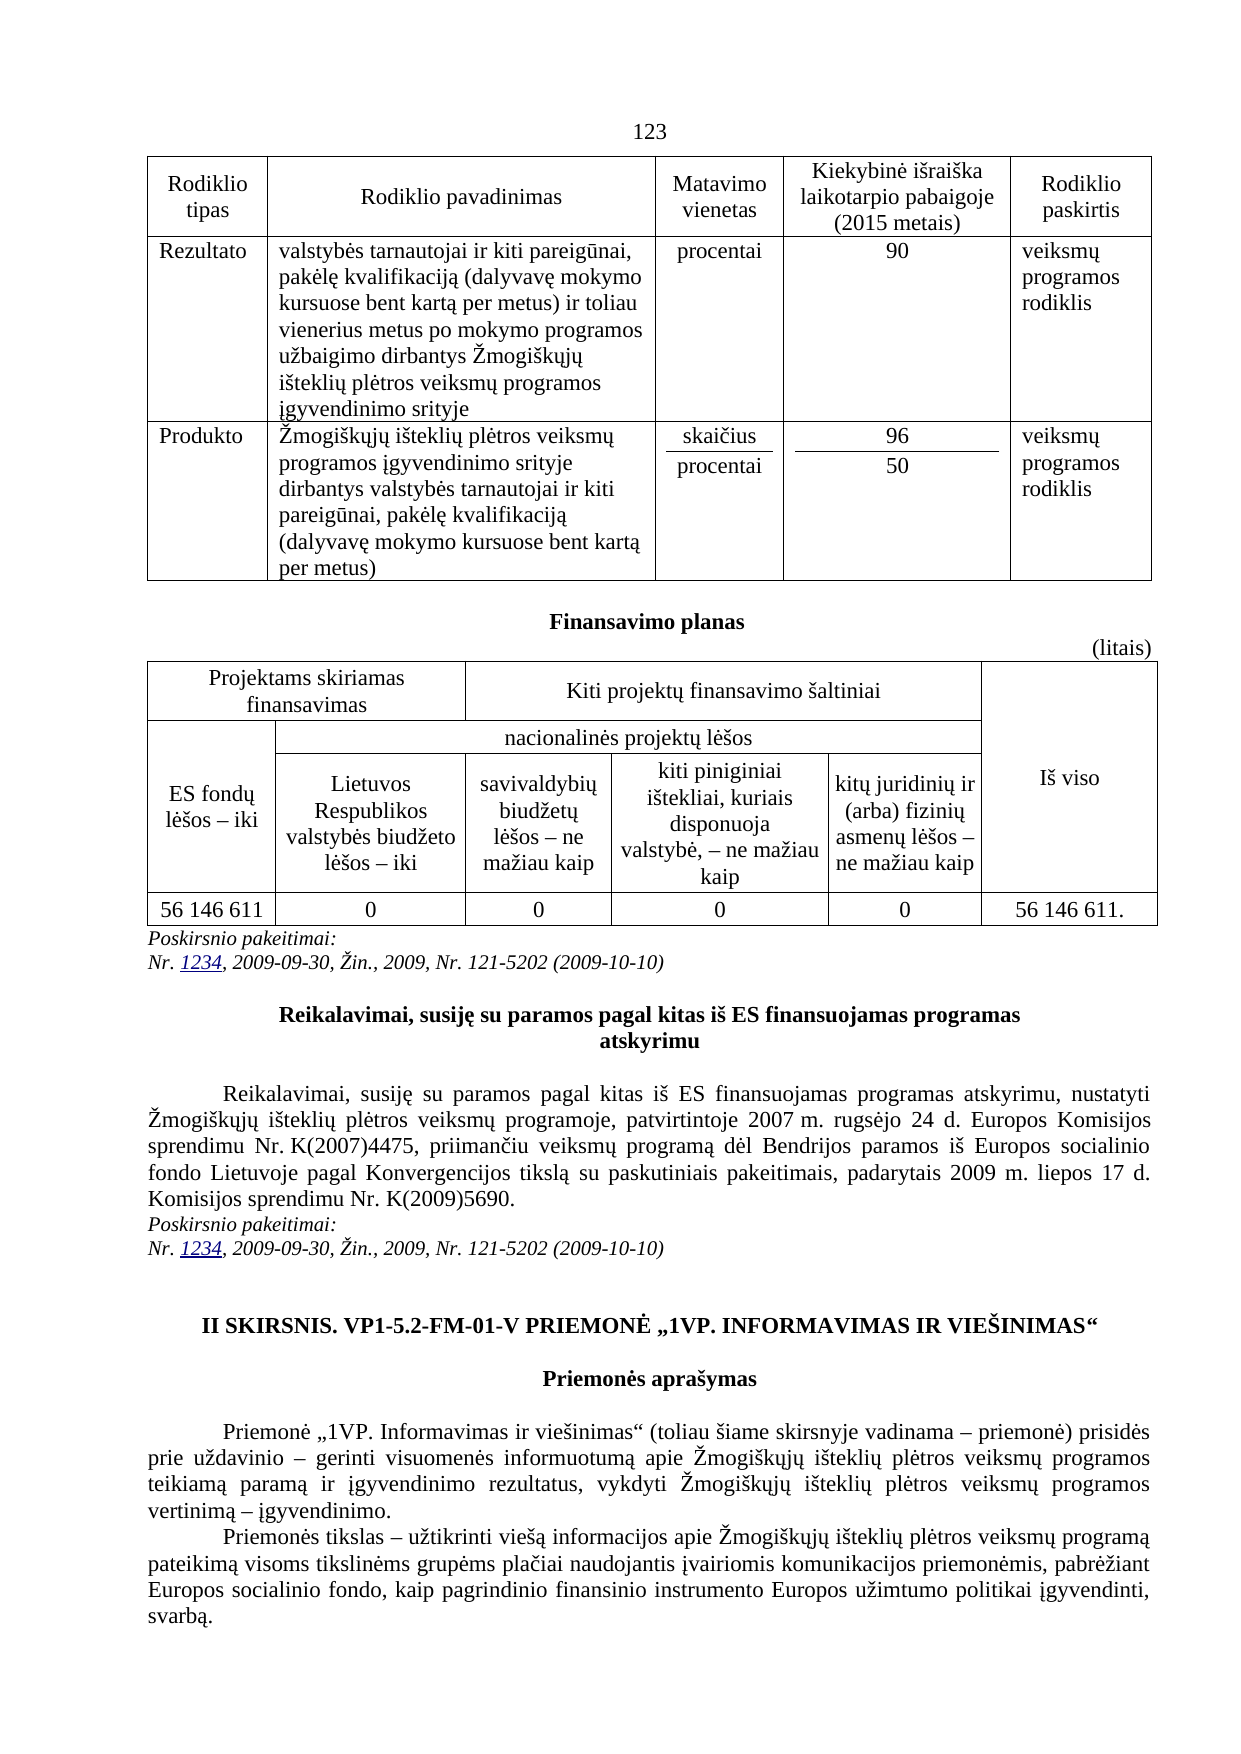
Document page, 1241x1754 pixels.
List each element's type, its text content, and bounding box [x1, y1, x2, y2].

table_cell ES fondų lėšos – iki [148, 721, 275, 892]
table_header Kiekybinė išraiška laikotarpio pabaigoje (2015 metais) [784, 157, 1010, 236]
table_header Rodiklio tipas [148, 157, 267, 236]
text (litais) [148, 634, 1152, 661]
table_cell 0 [829, 893, 981, 925]
table_cell valstybės tarnautojai ir kiti pareigūnai, pakėlę kvalifikaciją (dalyvavę mokymo kursuose bent kartą per metus) ir toliau vienerius metus po mokymo programos užbaigimo dirbantys Žmogiškųjų išteklių plėtros veiksmų programos įgyvendinimo srityje [268, 237, 655, 421]
table_cell Rezultato [148, 237, 267, 421]
text Priemonės aprašymas [148, 1365, 1152, 1391]
text Poskirsnio pakeitimai: [148, 926, 1152, 950]
table_cell 0 [466, 893, 611, 925]
table_header Iš viso [982, 662, 1157, 892]
table_header Rodiklio pavadinimas [268, 157, 655, 236]
table_cell savivaldybių biudžetų lėšos – ne mažiau kaip [466, 754, 611, 892]
text Priemonė „1VP. Informavimas ir viešinimas“ (toliau šiame skirsnyje vadinama – priemonė) prisidės prie uždavinio – gerinti visuomenės informuotumą apie Žmogiškųjų išteklių plėtros veiksmų programos teikiamą paramą ir įgyvendinimo rezultatus, vykdyti Žmogiškųjų išteklių plėtros veiksmų programos vertinimą – įgyvendinimo. [148, 1418, 1152, 1523]
table_cell kiti piniginiai ištekliai, kuriais disponuoja valstybė, – ne mažiau kaip [612, 754, 828, 892]
table_cell nacionalinės projektų lėšos [276, 721, 981, 753]
text Poskirsnio pakeitimai: [148, 1212, 1152, 1236]
table_header Projektams skiriamas finansavimas [148, 662, 465, 720]
table_cell procentai [656, 237, 783, 421]
text Finansavimo planas [148, 608, 1152, 634]
table_cell veiksmų programos rodiklis [1011, 422, 1151, 580]
subtitle II SKIRSNIS. VP1-5.2-FM-01-V PRIEMONĖ „1VP. Informavimas ir viešinimas“ [148, 1312, 1152, 1339]
text Reikalavimai, susiję su paramos pagal kitas iš ES finansuojamas programas atskyrimu [148, 1001, 1152, 1053]
table_cell 96 50 [784, 422, 1010, 580]
text Reikalavimai, susiję su paramos pagal kitas iš ES finansuojamas programas atskyrimu, nustatyti Žmogiškųjų išteklių plėtros veiksmų programoje, patvirtintoje 2007 m. rugsėjo 24 d. Europos Komisijos sprendimu Nr. K(2007)4475, priimančiu veiksmų programą dėl Bendrijos paramos iš Europos socialinio fondo Lietuvoje pagal Konvergencijos tikslą su paskutiniais pakeitimais, padarytais 2009 m. liepos 17 d. Komisijos sprendimu Nr. K(2009)5690. [148, 1080, 1152, 1212]
table_header Matavimo vienetas [656, 157, 783, 236]
table_cell 90 [784, 237, 1010, 421]
table_cell kitų juridinių ir (arba) fizinių asmenų lėšos – ne mažiau kaip [829, 754, 981, 892]
table_cell 0 [276, 893, 465, 925]
table_cell veiksmų programos rodiklis [1011, 237, 1151, 421]
text Nr. 1234, 2009-09-30, Žin., 2009, Nr. 121-5202 (2009-10-10) [148, 950, 1152, 974]
table_cell skaičius procentai [656, 422, 783, 580]
text Priemonės tikslas – užtikrinti viešą informacijos apie Žmogiškųjų išteklių plėtros veiksmų programą pateikimą visoms tikslinėms grupėms plačiai naudojantis įvairiomis komunikacijos priemonėmis, pabrėžiant Europos socialinio fondo, kaip pagrindinio finansinio instrumento Europos užimtumo politikai įgyvendinti, svarbą. [148, 1523, 1152, 1629]
table_cell Žmogiškųjų išteklių plėtros veiksmų programos įgyvendinimo srityje dirbantys valstybės tarnautojai ir kiti pareigūnai, pakėlę kvalifikaciją (dalyvavę mokymo kursuose bent kartą per metus) [268, 422, 655, 580]
text Nr. 1234, 2009-09-30, Žin., 2009, Nr. 121-5202 (2009-10-10) [148, 1236, 1152, 1260]
table_cell 0 [612, 893, 828, 925]
table_cell 56 146 611. [982, 893, 1157, 925]
table_header Rodiklio paskirtis [1011, 157, 1151, 236]
table_cell Produkto [148, 422, 267, 580]
table_cell Lietuvos Respublikos valstybės biudžeto lėšos – iki [276, 754, 465, 892]
table_cell 56 146 611 [148, 893, 275, 925]
table_header Kiti projektų finansavimo šaltiniai [466, 662, 981, 720]
